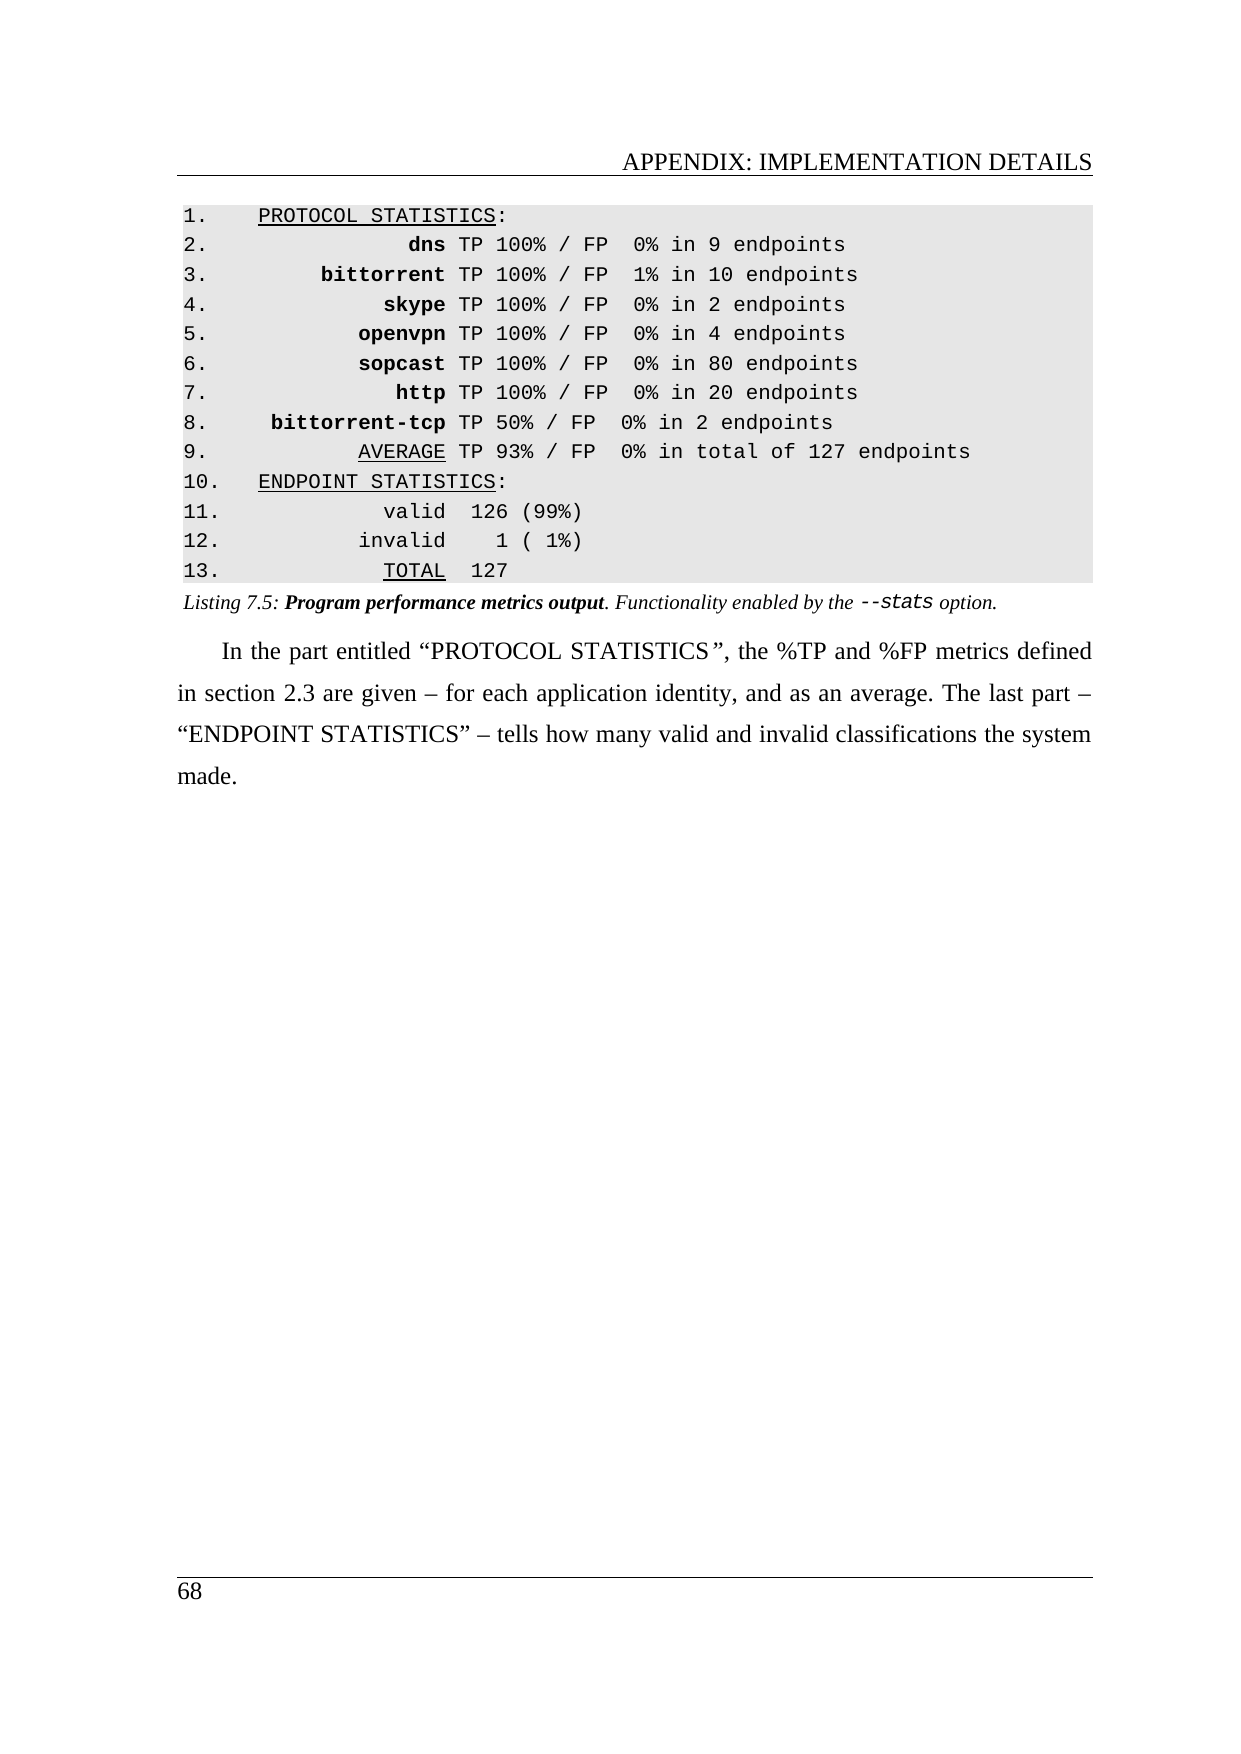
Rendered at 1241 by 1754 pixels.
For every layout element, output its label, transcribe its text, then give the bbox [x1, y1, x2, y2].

list bittorrent TP 100% / FP 1% in 10 endpoints [183, 264, 1093, 288]
list sopcast TP 100% / FP 0% in 80 endpoints [183, 353, 1093, 376]
list AVERAGE TP 93% / FP 0% in total of 127 endpoints [183, 442, 1093, 465]
list http TP 100% / FP 0% in 20 endpoints [183, 382, 1093, 406]
list skype TP 100% / FP 0% in 2 endpoints [183, 294, 1093, 317]
text In the part entitled “PROTOCOL STATISTICS”, the %TP and %FP metrics defined in section 2.3. are given – for each application identity, and as an average. The last part – “ENDPOINT STATISTICS” – tells how many valid and invalid classifications the system made. [177, 637, 1093, 790]
list openvpn TP 100% / FP 0% in 4 endpoints [183, 323, 1093, 347]
list dns TP 100% / FP 0% in 9 endpoints [183, 234, 1093, 258]
list bittorrent-tcp TP 50% / FP 0% in 2 endpoints [183, 412, 1093, 436]
list valid 126 (99%) [183, 501, 1093, 524]
list TOTAL 127 [183, 560, 1093, 583]
text Listing 7.5: Program performance metrics output. Functionality enabled by the --stats option. [183, 589, 1087, 614]
list ENDPOINT STATISTICS: [183, 471, 1093, 495]
list PROTOCOL STATISTICS: [183, 205, 1093, 228]
list invalid 1 ( 1%) [183, 530, 1093, 554]
